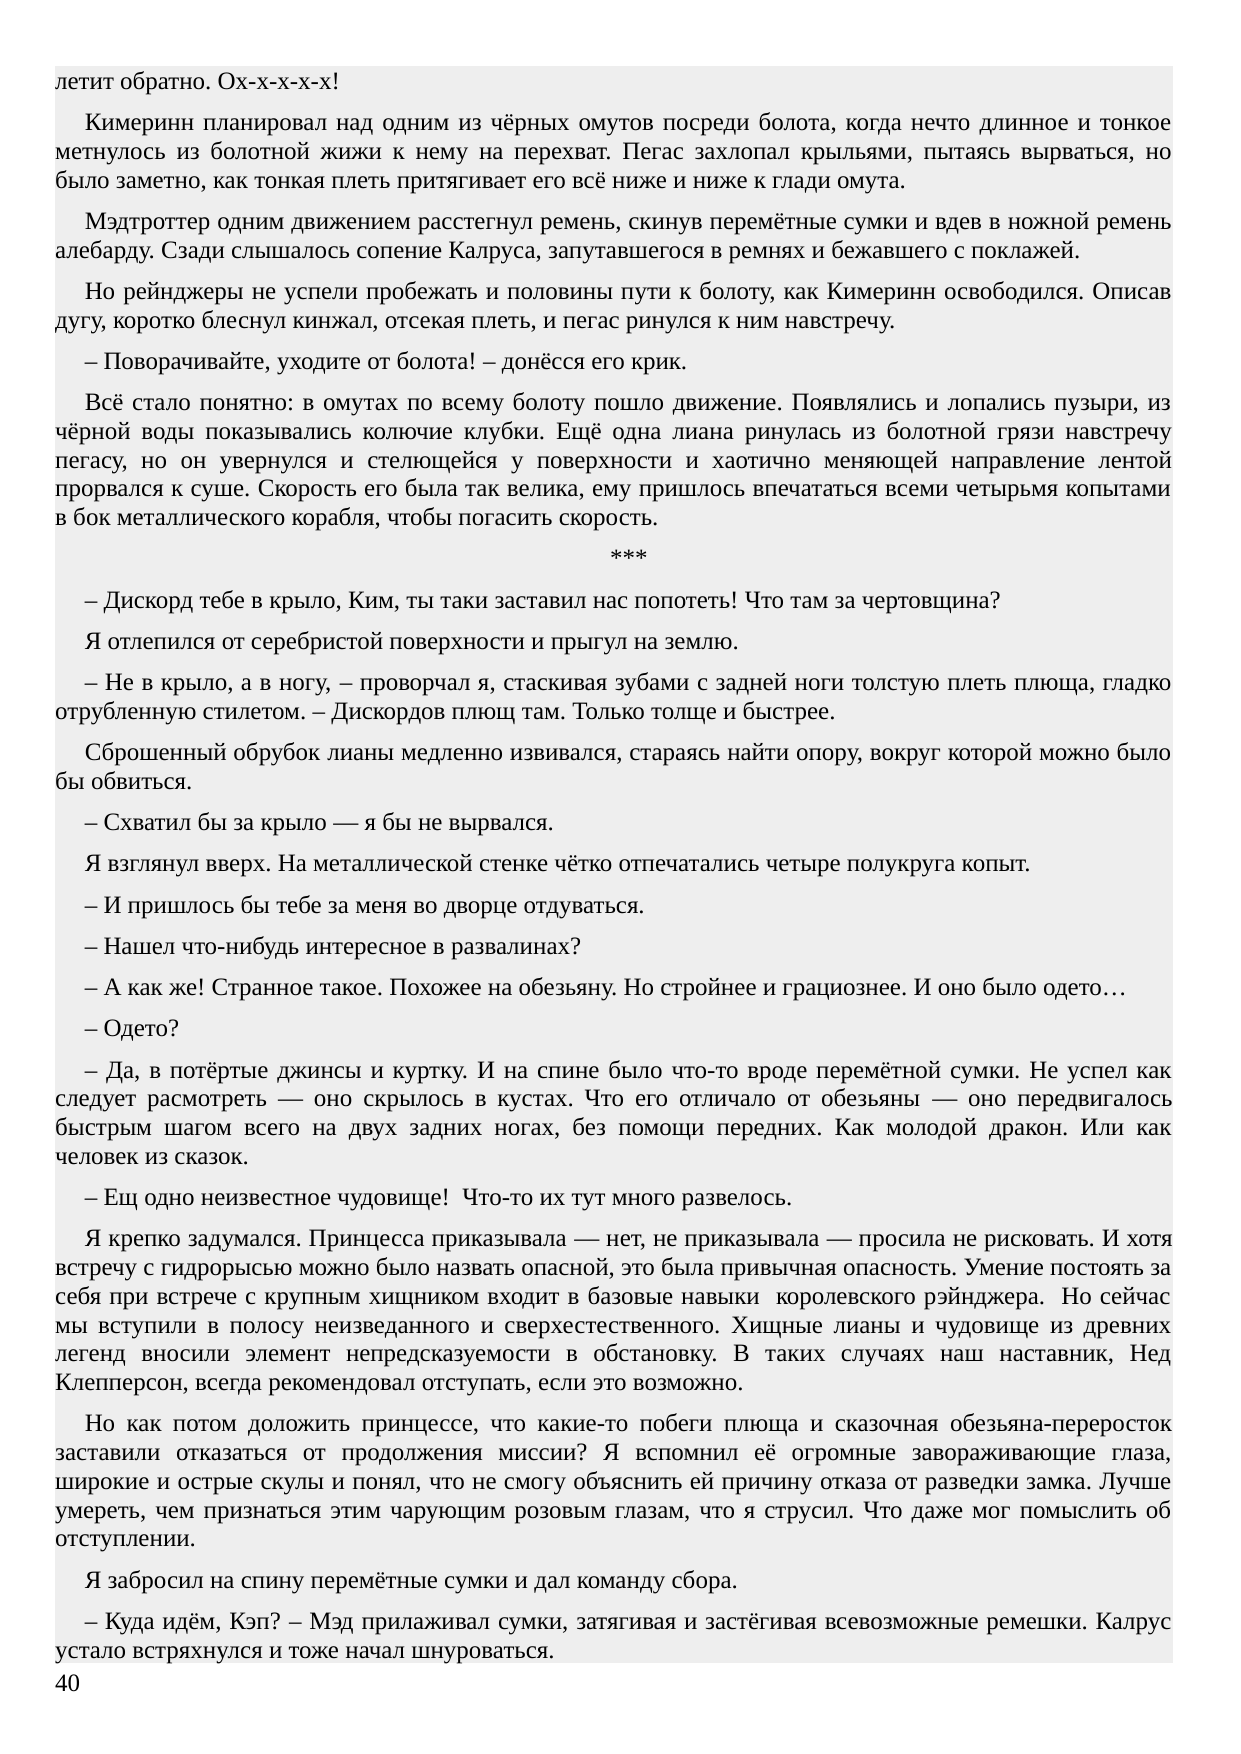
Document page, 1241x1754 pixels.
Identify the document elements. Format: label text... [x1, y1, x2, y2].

text – Одето? [55, 1013, 1173, 1042]
text летит обратно. Ох-х-х-х-х! [55, 66, 1173, 95]
text Кимеринн планировал над одним из чёрных омутов посреди болота, когда нечто длинное и тонкое метнулось из болотной жижи к нему на перехват. Пегас захлопал крыльями, пытаясь вырваться, но было заметно, как тонкая плеть притягивает его всё ниже и ниже к глади омута. [55, 107, 1173, 193]
text Я крепко задумался. Принцесса приказывала — нет, не приказывала — просила не рисковать. И хотя встречу с гидрорысью можно было назвать опасной, это была привычная опасность. Умение постоять за себя при встрече с крупным хищником входит в базовые навыки королевского рэйнджера. Но сейчас мы вступили в полосу неизведанного и сверхестественного. Хищные лианы и чудовище из древних легенд вносили элемент непредсказуемости в обстановку. В таких случаях наш наставник, Нед Клепперсон, всегда рекомендовал отступать, если это возможно. [55, 1223, 1173, 1396]
text – Дискорд тебе в крыло, Ким, ты таки заставил нас попотеть! Что там за чертовщина? [55, 585, 1173, 613]
text Мэдтроттер одним движением расстегнул ремень, скинув перемётные сумки и вдев в ножной ремень алебарду. Сзади слышалось сопение Калруса, запутавшегося в ремнях и бежавшего с поклажей. [55, 206, 1173, 263]
text Я взглянул вверх. На металлической стенке чётко отпечатались четыре полукруга копыт. [55, 848, 1173, 877]
text – Да, в потёртые джинсы и куртку. И на спине было что-то вроде перемётной сумки. Не успел как следует расмотреть — оно скрылось в кустах. Что его отличало от обезьяны — оно передвигалось быстрым шагом всего на двух задних ногах, без помощи передних. Как молодой дракон. Или как человек из сказок. [55, 1055, 1173, 1170]
text Я отлепился от серебристой поверхности и прыгул на землю. [55, 626, 1173, 655]
text – Нашел что-нибудь интересное в развалинах? [55, 931, 1173, 960]
text Всё стало понятно: в омутах по всему болоту пошло движение. Появлялись и лопались пузыри, из чёрной воды показывались колючие клубки. Ещё одна лиана ринулась из болотной грязи навстречу пегасу, но он увернулся и стелющейся у поверхности и хаотично меняющей направление лентой прорвался к суше. Скорость его была так велика, ему пришлось впечататься всеми четырьмя копытами в бок металлического корабля, чтобы погасить скорость. [55, 387, 1173, 531]
text Я забросил на спину перемётные сумки и дал команду сбора. [55, 1565, 1173, 1593]
text Но рейнджеры не успели пробежать и половины пути к болоту, как Кимеринн освободился. Описав дугу, коротко блеснул кинжал, отсекая плеть, и пегас ринулся к ним навстречу. [55, 276, 1173, 333]
text – И пришлось бы тебе за меня во дворце отдуваться. [55, 890, 1173, 918]
text – Схватил бы за крыло — я бы не вырвался. [55, 807, 1173, 836]
text – Куда идём, Кэп? – Мэд прилаживал сумки, затягивая и застёгивая всевозможные ремешки. Калрус устало встряхнулся и тоже начал шнуроваться. [55, 1606, 1173, 1663]
text Сброшенный обрубок лианы медленно извивался, стараясь найти опору, вокруг которой можно было бы обвиться. [55, 737, 1173, 795]
text – Поворачивайте, уходите от болота! – донёсся его крик. [55, 346, 1173, 375]
text – Не в крыло, а в ногу, – проворчал я, стаскивая зубами с задней ноги толстую плеть плюща, гладко отрубленную стилетом. – Дискордов плющ там. Только толще и быстрее. [55, 667, 1173, 725]
text – Ещ одно неизвестное чудовище! Что-то их тут много развелось. [55, 1182, 1173, 1211]
text *** [55, 543, 1173, 572]
text – А как же! Странное такое. Похожее на обезьяну. Но стройнее и грациознее. И оно было одето… [55, 972, 1173, 1001]
text Но как потом доложить принцессе, что какие-то побеги плюща и сказочная обезьяна-переросток заставили отказаться от продолжения миссии? Я вспомнил её огромные завораживающие глаза, широкие и острые скулы и понял, что не смогу объяснить ей причину отказа от разведки замка. Лучше умереть, чем признаться этим чарующим розовым глазам, что я струсил. Что даже мог помыслить об отступлении. [55, 1408, 1173, 1552]
